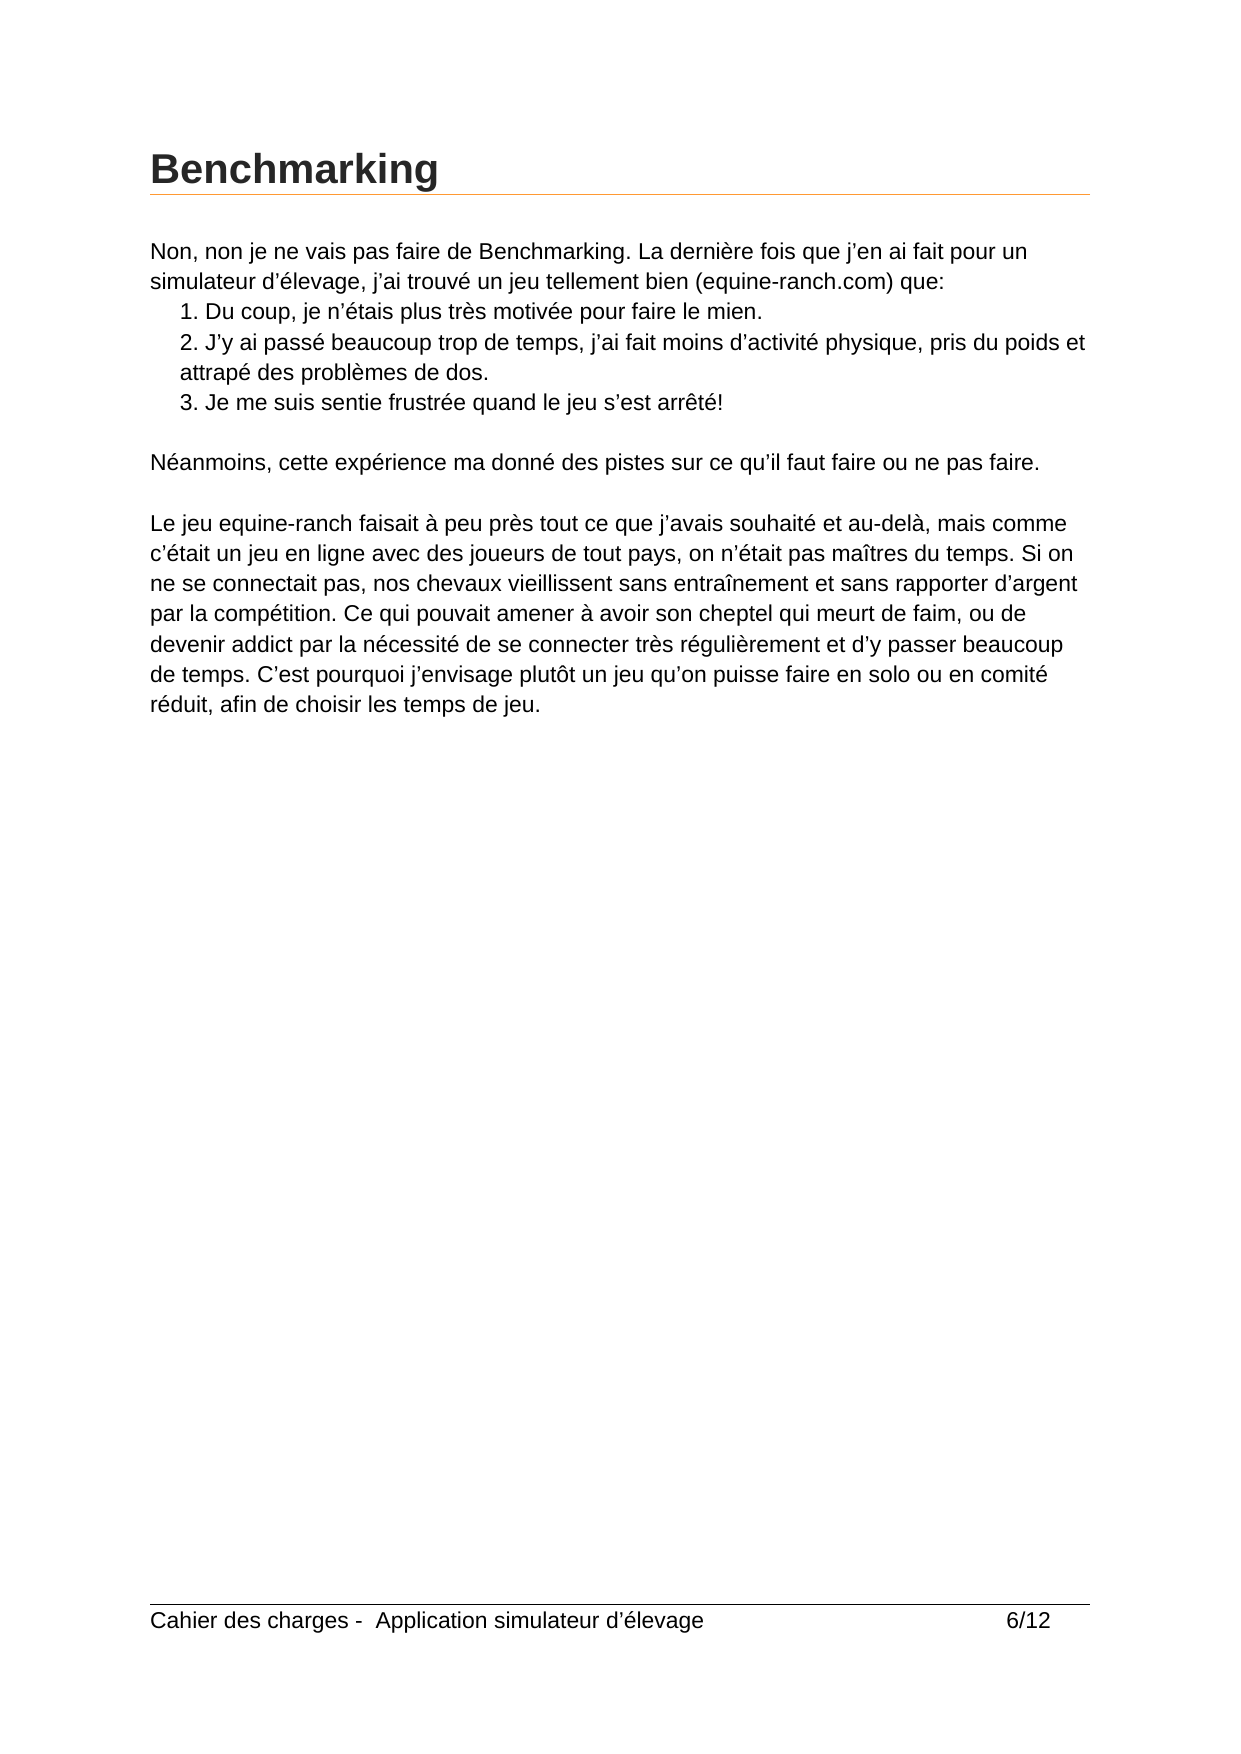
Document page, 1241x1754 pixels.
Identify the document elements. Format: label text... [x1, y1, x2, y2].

text Néanmoins, cette expérience ma donné des pistes sur ce qu’il faut faire ou ne pas faire. [150, 449, 1090, 476]
text Le jeu equine-ranch faisait à peu près tout ce que j’avais souhaité et au-delà, mais comme c’était un jeu en ligne avec des joueurs de tout pays, on n’était pas maîtres du temps. Si on ne se connectait pas, nos chevaux vieillissent sans entraînement et sans rapporter d’argent par la compétition. Ce qui pouvait amener à avoir son cheptel qui meurt de faim, ou de devenir addict par la nécessité de se connecter très régulièrement et d’y passer beaucoup de temps. C’est pourquoi j’envisage plutôt un jeu qu’on puisse faire en solo ou en comité réduit, afin de choisir les temps de jeu. [150, 510, 1090, 717]
subtitle Benchmarking [150, 144, 1090, 194]
text 2. J’y ai passé beaucoup trop de temps, j’ai fait moins d’activité physique, pris du poids et attrapé des problèmes de dos. [179, 328, 1090, 385]
text Non, non je ne vais pas faire de Benchmarking. La dernière fois que j’en ai fait pour un simulateur d’élevage, j’ai trouvé un jeu tellement bien (equine-ranch.com) que: [150, 238, 1090, 294]
text 3. Je me suis sentie frustrée quand le jeu s’est arrêté! [179, 389, 1090, 415]
text 1. Du coup, je n’étais plus très motivée pour faire le mien. [179, 298, 1090, 325]
